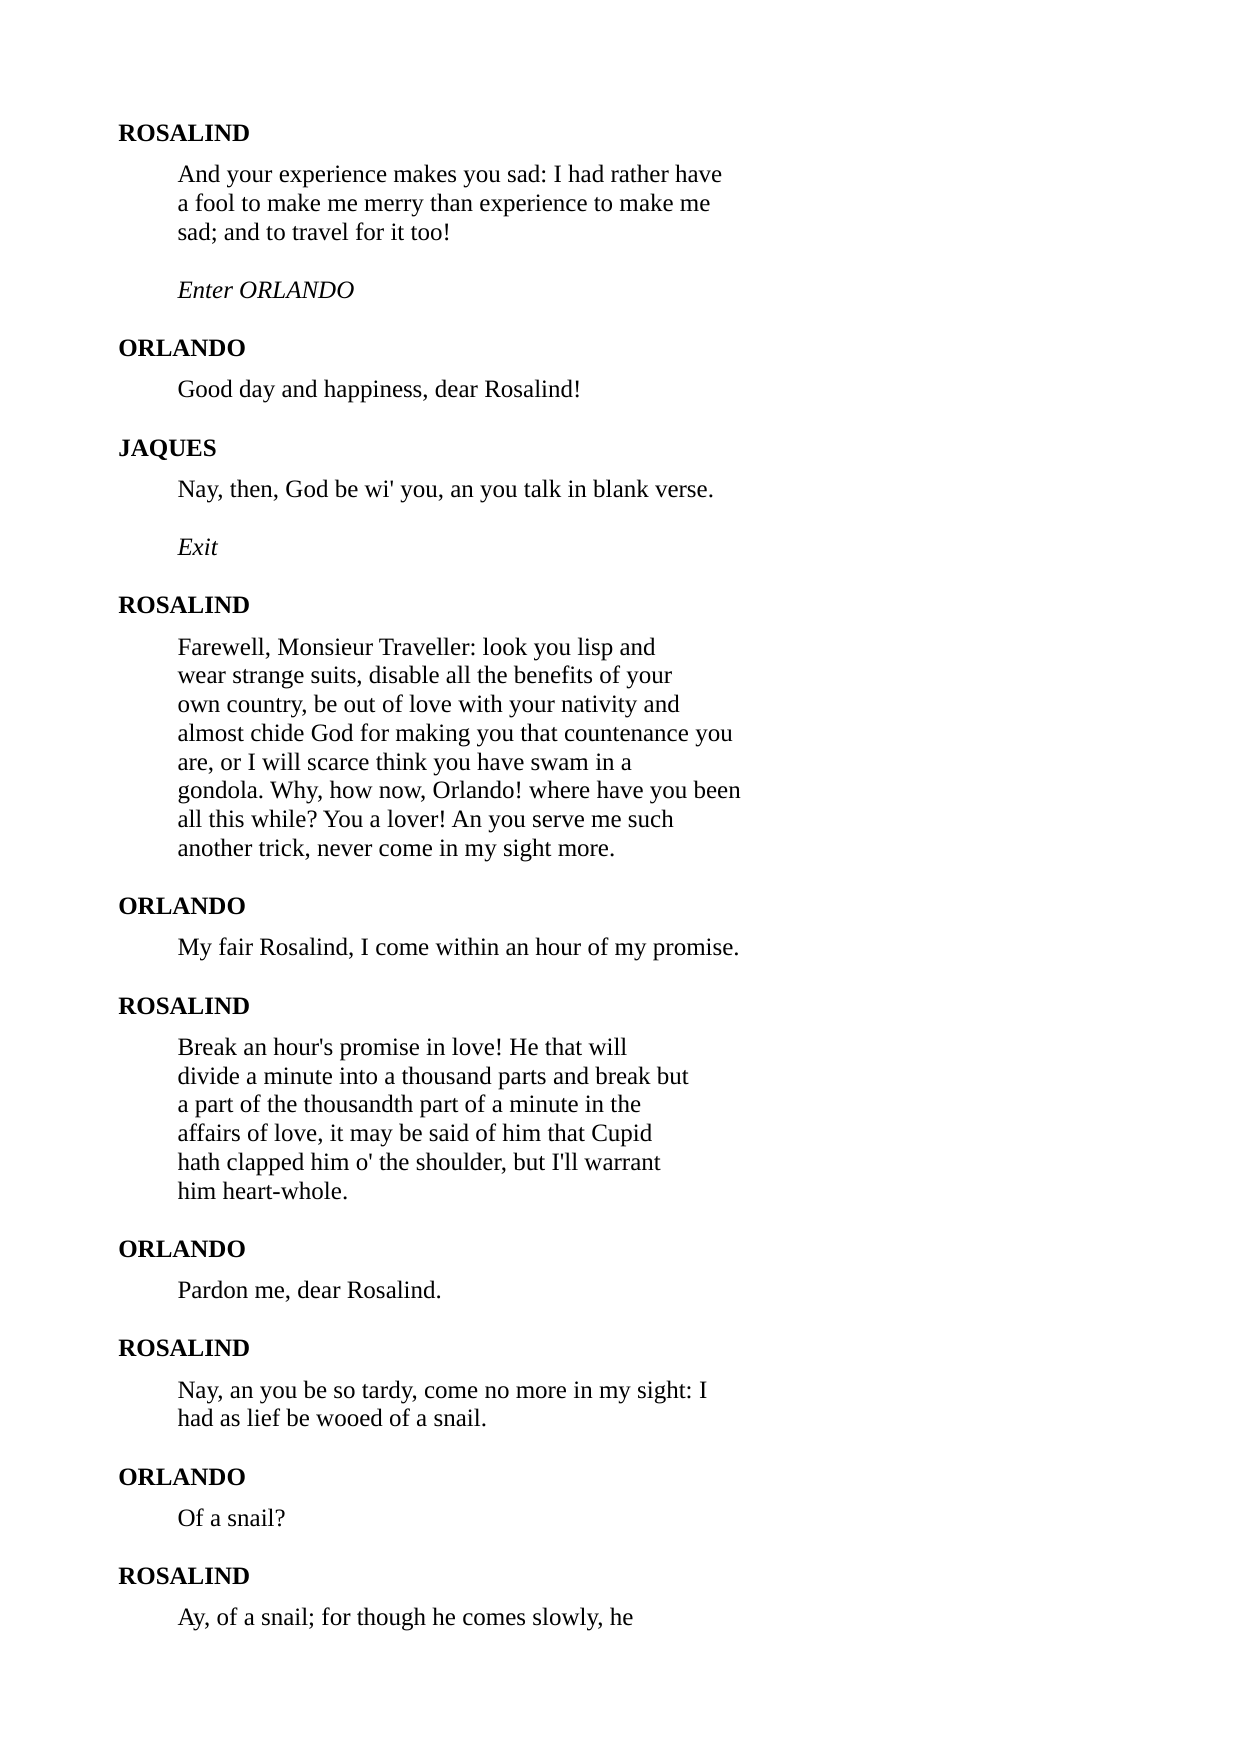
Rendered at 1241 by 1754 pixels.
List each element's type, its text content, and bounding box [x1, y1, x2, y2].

text JAQUES [118, 433, 1122, 462]
text ROSALIND [118, 991, 1122, 1019]
text ORLANDO [118, 1462, 1122, 1490]
text Ay, of a snail; for though he comes slowly, he [177, 1602, 1063, 1631]
text Good day and happiness, dear Rosalind! [177, 374, 1063, 403]
text Nay, then, God be wi' you, an you talk in blank verse. [177, 474, 1063, 503]
text And your experience makes you sad: I had rather have a fool to make me merry than experience to make me sad; and to travel for it too! [177, 159, 1063, 246]
text ROSALIND [118, 1561, 1122, 1590]
text ROSALIND [118, 591, 1122, 619]
text Of a snail? [177, 1503, 1063, 1532]
text ROSALIND [118, 118, 1122, 147]
text Exit [177, 532, 1063, 561]
text My fair Rosalind, I come within an hour of my promise. [177, 932, 1063, 961]
text ORLANDO [118, 891, 1122, 920]
text Enter ORLANDO [177, 275, 1063, 304]
text Nay, an you be so tardy, come no more in my sight: I had as lief be wooed of a snail. [177, 1375, 1063, 1432]
text Pardon me, dear Rosalind. [177, 1275, 1063, 1304]
text ROSALIND [118, 1333, 1122, 1362]
text ORLANDO [118, 333, 1122, 362]
text ORLANDO [118, 1234, 1122, 1263]
text Farewell, Monsieur Traveller: look you lisp and wear strange suits, disable all the benefits of your own country, be out of love with your nativity and almost chide God for making you that countenance you are, or I will scarce think you have swam in a gondola. Why, how now, Orlando! where have you been all this while? You a lover! An you serve me such another trick, never come in my sight more. [177, 632, 1063, 862]
text Break an hour's promise in love! He that will divide a minute into a thousand parts and break but a part of the thousandth part of a minute in the affairs of love, it may be said of him that Cupid hath clapped him o' the shoulder, but I'll warrant him heart-whole. [177, 1032, 1063, 1204]
